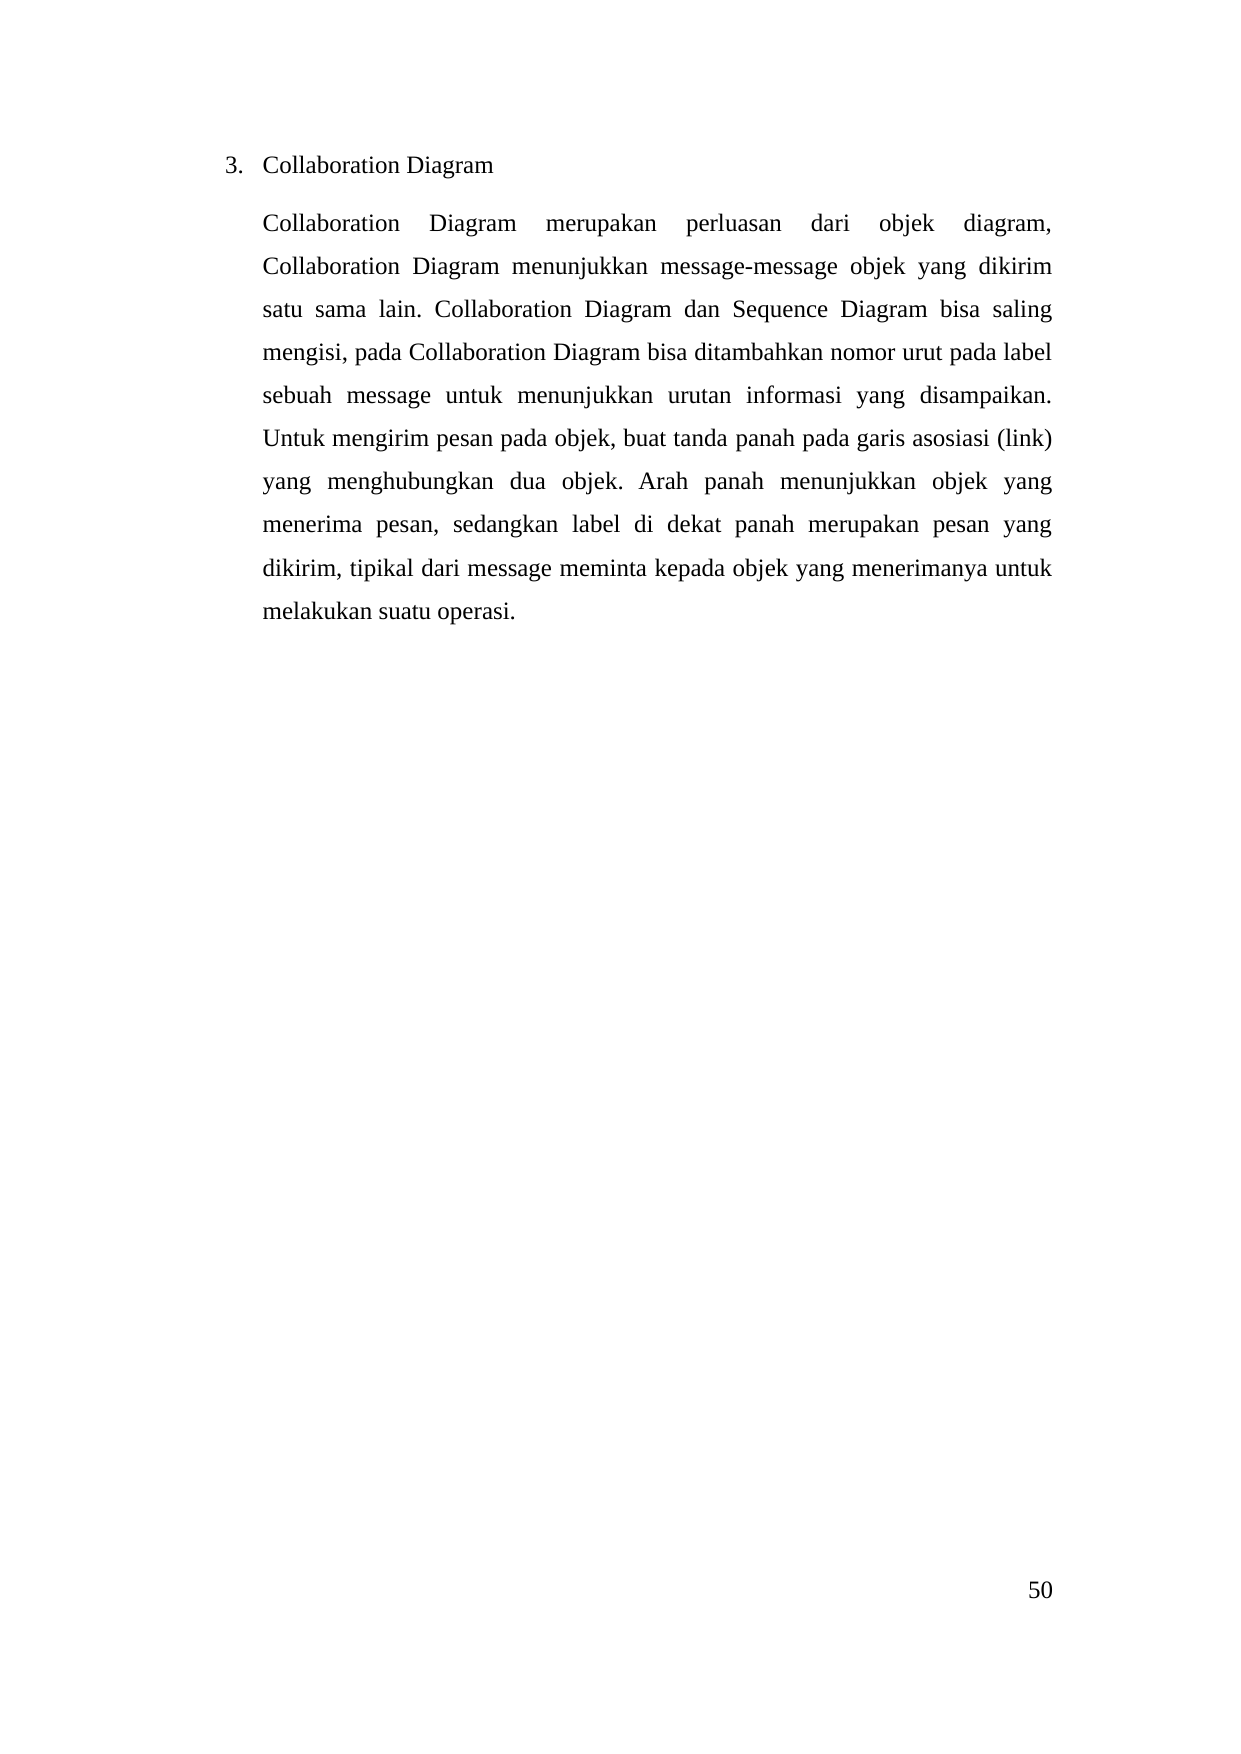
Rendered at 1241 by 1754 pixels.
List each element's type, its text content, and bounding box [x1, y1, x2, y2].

list Collaboration Diagram merupakan perluasan dari objek diagram, Collaboration Diagram menunjukkan message-message objek yang dikirim satu sama lain. Collaboration Diagram dan Sequence Diagram bisa saling mengisi, pada Collaboration Diagram bisa ditambahkan nomor urut pada label sebuah message untuk menunjukkan urutan informasi yang disampaikan. Untuk mengirim pesan pada objek, buat tanda panah pada garis asosiasi (link) yang menghubungkan dua objek. Arah panah menunjukkan objek yang menerima pesan, sedangkan label di dekat panah merupakan pesan yang dikirim, tipikal dari message meminta kepada objek yang menerimanya untuk melakukan suatu operasi. [225, 208, 1053, 624]
list Collaboration Diagram [225, 150, 1053, 179]
